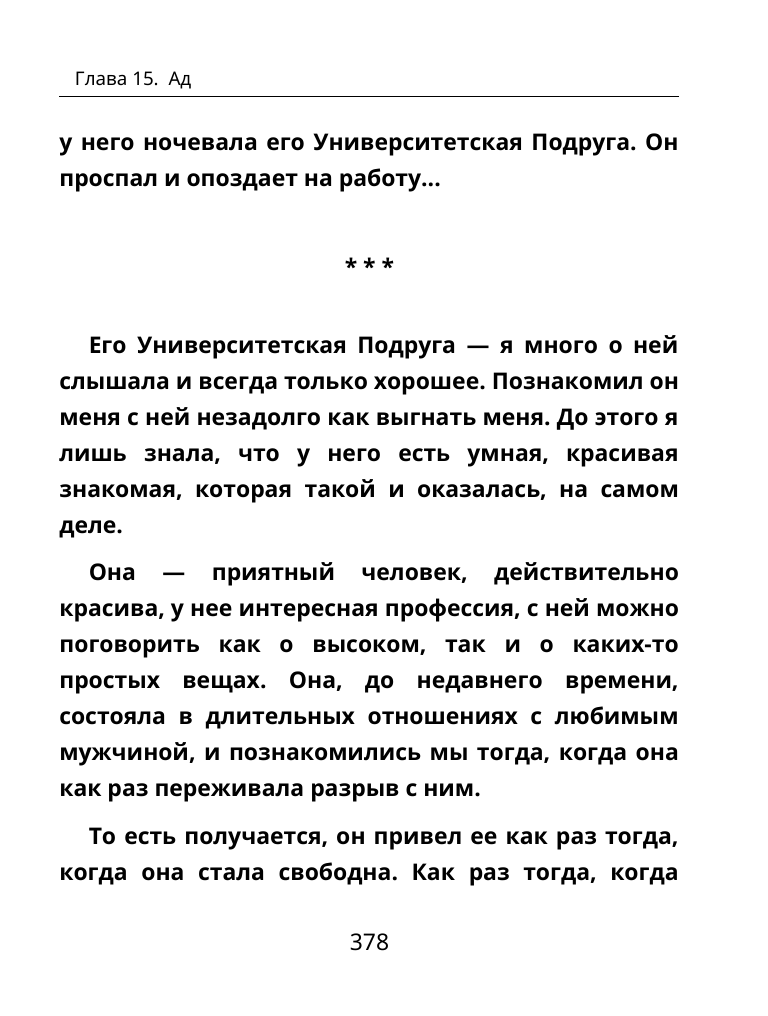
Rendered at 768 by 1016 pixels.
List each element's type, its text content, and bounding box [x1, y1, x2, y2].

text Его Университетская Подруга — я много о ней слышала и всегда только хорошее. Познакомил он меня с ней незадолго как выгнать меня. До этого я лишь знала, что у него есть умная, красивая знакомая, которая такой и оказалась, на самом деле. [59, 329, 679, 540]
text у него ночевала его Университетская Подруга. Он проспал и опоздает на работу... [59, 126, 679, 193]
text Она — приятный человек, действительно красива, у нее интересная профессия, с ней можно поговорить как о высоком, так и о каких-то простых вещах. Она, до недавнего времени, состояла в длительных отношениях с любимым мужчиной, и познакомились мы тогда, когда она как раз переживала разрыв с ним. [59, 556, 679, 803]
text То есть получается, он привел ее как раз тогда, когда она стала свободна. Как раз тогда, когда [59, 820, 679, 887]
subtitle * * * [59, 251, 679, 283]
